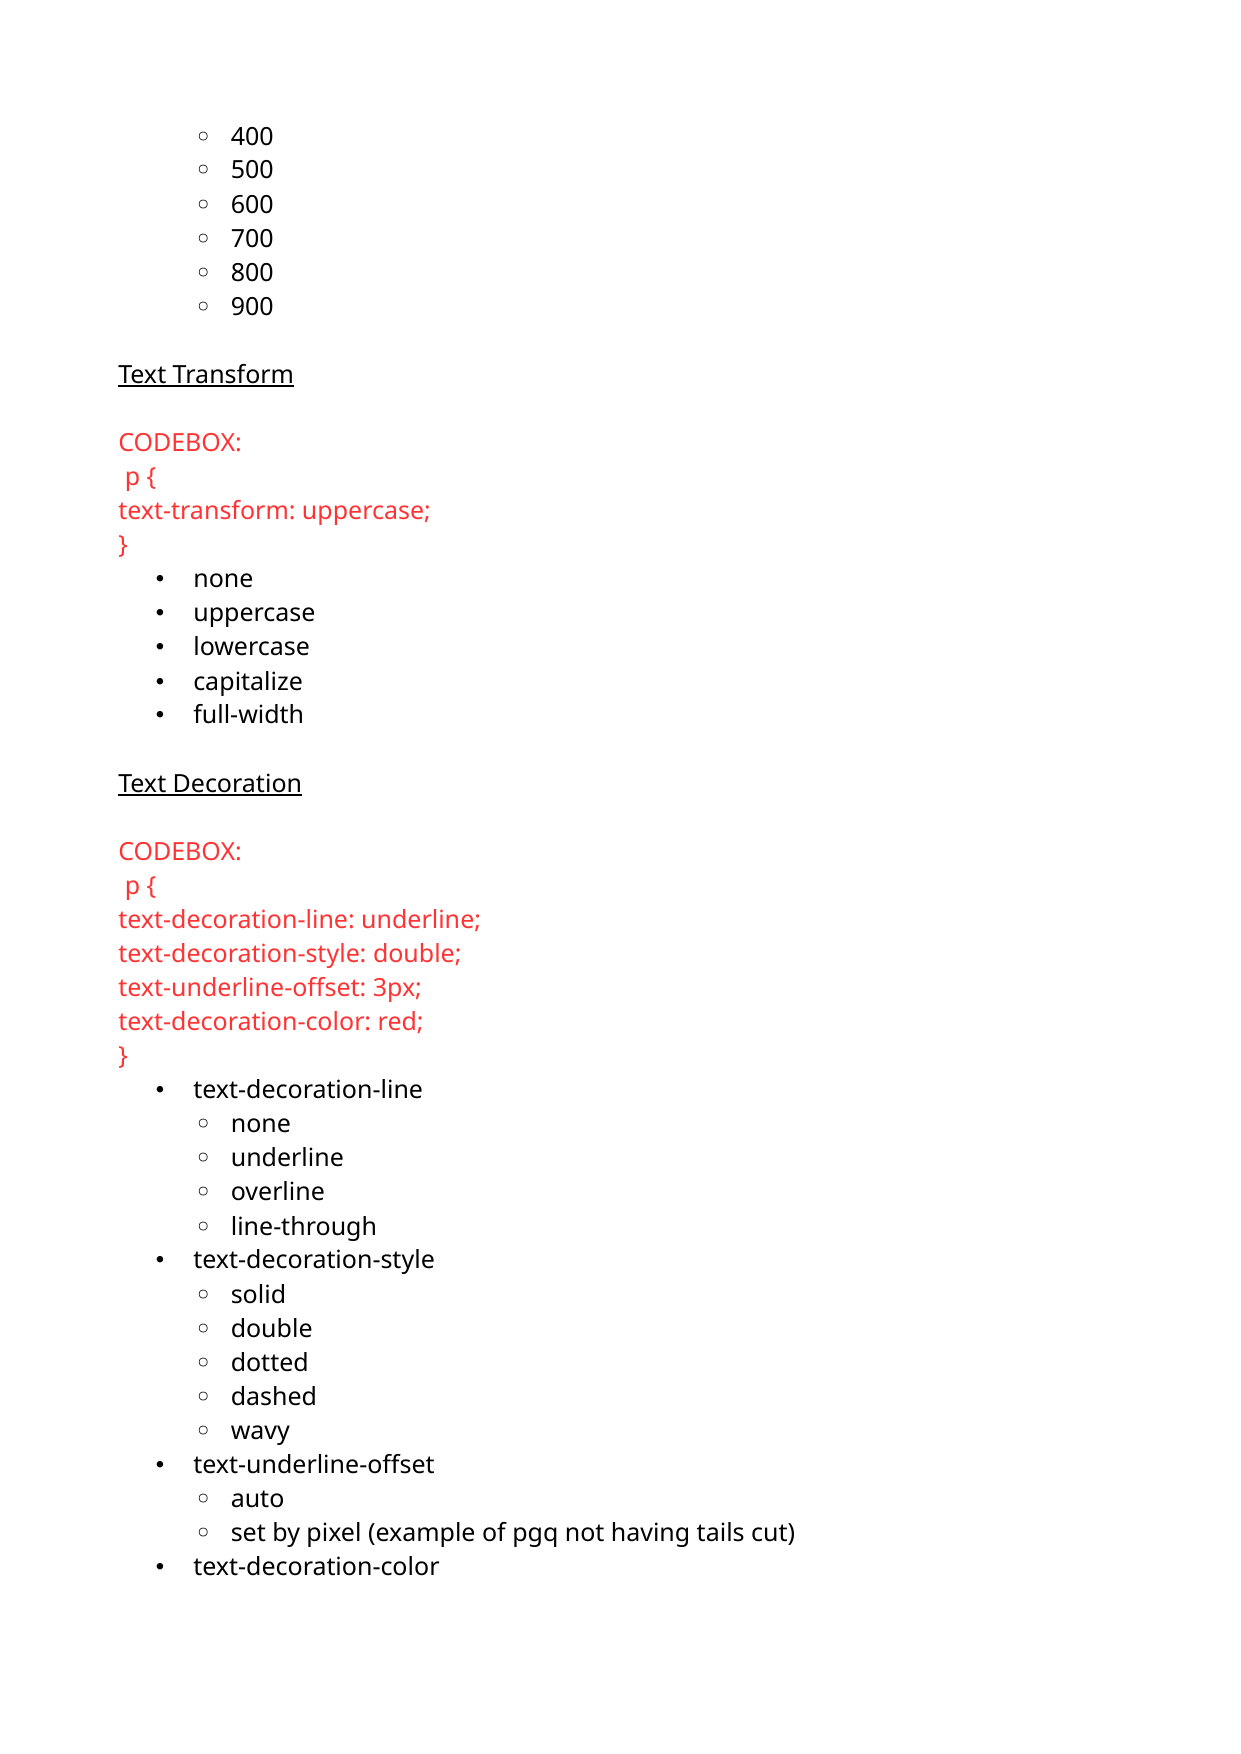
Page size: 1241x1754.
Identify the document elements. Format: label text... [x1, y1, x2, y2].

list 700 [193, 220, 1122, 254]
text p { [118, 459, 1122, 493]
list overline [193, 1174, 1122, 1208]
list 900 [193, 288, 1122, 322]
text text-decoration-color: red; [118, 1004, 1122, 1038]
list none [156, 561, 1122, 595]
list 400 [193, 118, 1122, 152]
list line-through [193, 1208, 1122, 1242]
text text-transform: uppercase; [118, 493, 1122, 527]
text text-decoration-style: double; [118, 936, 1122, 970]
list text-underline-offset [156, 1447, 1122, 1481]
list full-width [156, 697, 1122, 731]
list text-decoration-style [156, 1242, 1122, 1276]
list 800 [193, 254, 1122, 288]
list wavy [193, 1412, 1122, 1447]
text } [118, 1038, 1122, 1072]
list underline [193, 1140, 1122, 1174]
list 500 [193, 152, 1122, 186]
text CODEBOX: [118, 425, 1122, 459]
text } [118, 527, 1122, 561]
list none [193, 1106, 1122, 1140]
list text-decoration-line [156, 1072, 1122, 1106]
list dotted [193, 1344, 1122, 1378]
list set by pixel (example of pgq not having tails cut) [193, 1515, 1122, 1549]
text text-decoration-line: underline; [118, 902, 1122, 936]
list 600 [193, 186, 1122, 220]
list double [193, 1310, 1122, 1344]
text Text Transform [118, 357, 1122, 391]
list auto [193, 1481, 1122, 1515]
text CODEBOX: [118, 833, 1122, 867]
text text-underline-offset: 3px; [118, 970, 1122, 1004]
list capitalize [156, 663, 1122, 697]
list solid [193, 1276, 1122, 1310]
list uppercase [156, 595, 1122, 629]
list text-decoration-color [156, 1549, 1122, 1583]
list dashed [193, 1378, 1122, 1412]
text Text Decoration [118, 765, 1122, 799]
text p { [118, 867, 1122, 902]
list lowercase [156, 629, 1122, 663]
